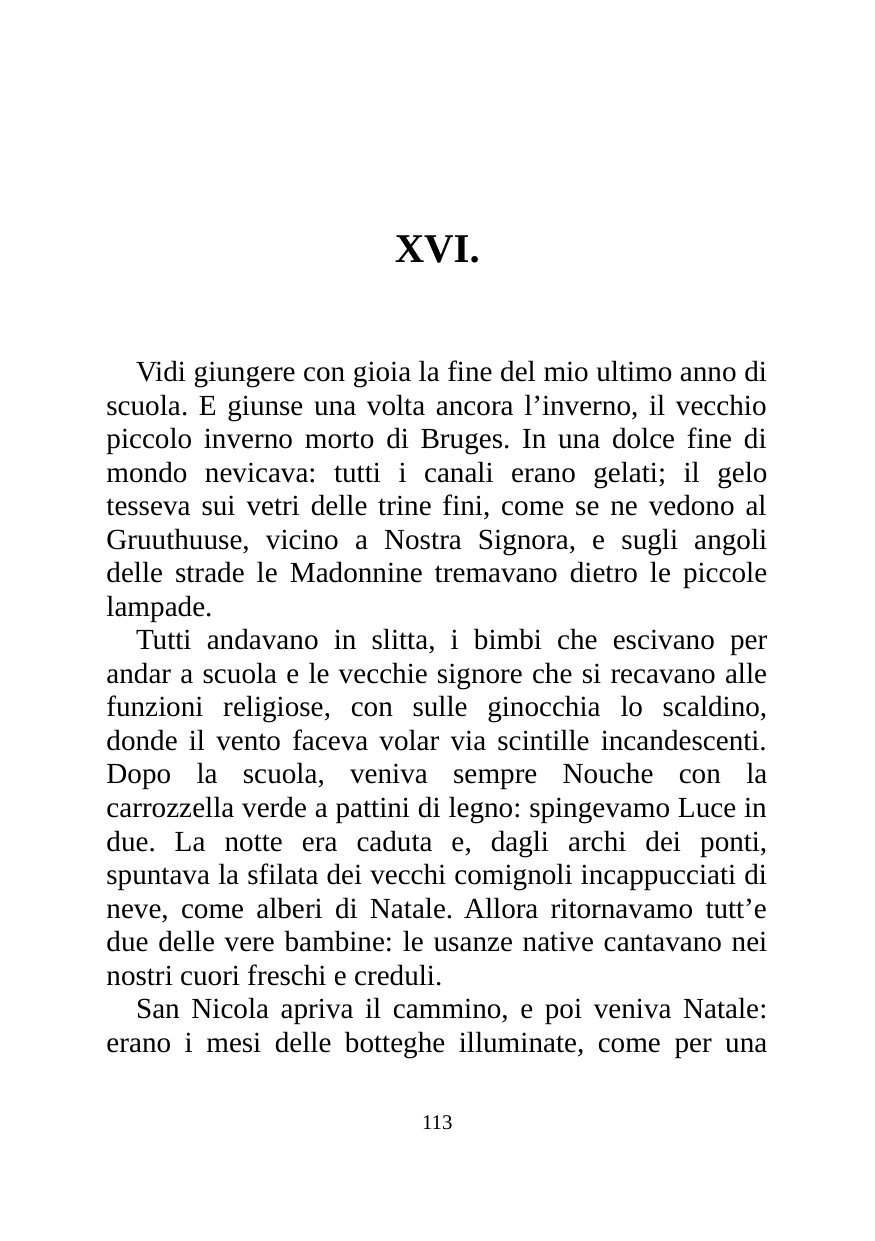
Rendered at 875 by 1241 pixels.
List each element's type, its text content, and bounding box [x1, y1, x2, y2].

text Tutti andavano in slitta, i bimbi che escivano per andar a scuola e le vecchie signore che si recavano alle funzioni religiose, con sulle ginocchia lo scaldino, donde il vento faceva volar via scintille incandescenti. Dopo la scuola, veniva sempre Nouche con la carrozzella verde a pattini di legno: spingevamo Luce in due. La notte era caduta e, dagli archi dei ponti, spuntava la sfilata dei vecchi comignoli incappucciati di neve, come alberi di Natale. Allora ritornavamo tutt’e due delle vere bambine: le usanze native cantavano nei nostri cuori freschi e creduli. [106, 622, 768, 991]
text Vidi giungere con gioia la fine del mio ultimo anno di scuola. E giunse una volta ancora l’inverno, il vecchio piccolo inverno morto di Bruges. In una dolce fine di mondo nevicava: tutti i canali erano gelati; il gelo tesseva sui vetri delle trine fini, come se ne vedono al Gruuthuuse, vicino a Nostra Signora, e sugli angoli delle strade le Madonnine tremavano dietro le piccole lampade. [106, 354, 768, 622]
subtitle XVI. [106, 224, 768, 271]
text San Nicola apriva il cammino, e poi veniva Natale: erano i mesi delle botteghe illuminate, come per una [106, 991, 768, 1058]
